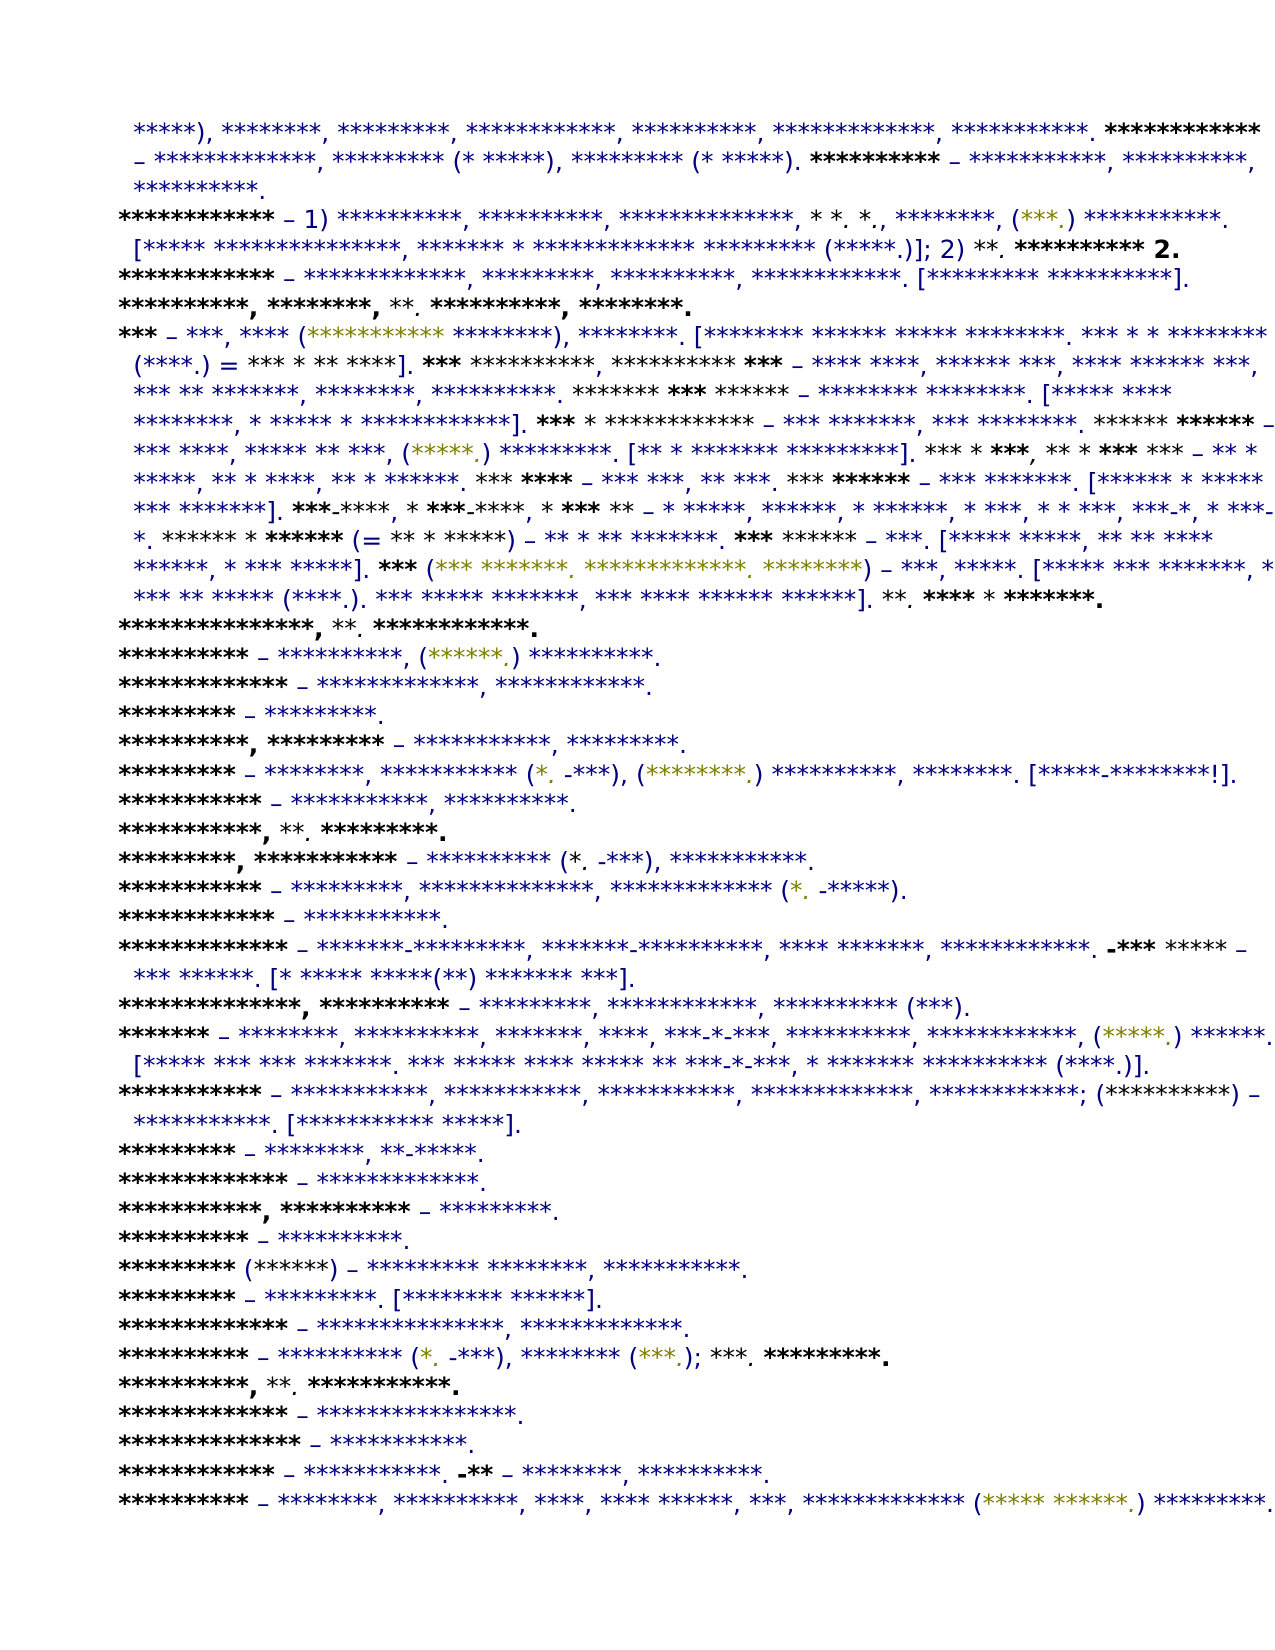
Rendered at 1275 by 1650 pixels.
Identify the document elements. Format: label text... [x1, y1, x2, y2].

text ********** – **********. [118, 1226, 1275, 1256]
text ******* – ********, **********, *******, ****, ***-*-***, **********, ************, (*****.) ******. [***** *** *** *******. *** ***** **** ***** ** ***-*-***, * ******* ********** (****.)]. [118, 1022, 1275, 1081]
text ********** – ********** (*. -***), ******** (***.); ***. *********. [118, 1343, 1275, 1372]
text **********, **. ***********. [118, 1372, 1275, 1401]
text *****), ********, *********, ************, **********, *************, ***********. ************ – *************, ********* (* *****), ********* (* *****). ********** – ***********, **********, **********. [118, 118, 1275, 206]
text **************, ********** – *********, ************, ********** (***). [118, 993, 1275, 1022]
text *** – ***, **** (*********** ********), ********. [******** ****** ***** ********. *** * * ******** (****.) = *** * ** ****]. *** **********, ********** *** – **** ****, ****** ***, **** ****** ***, *** ** *******, ********, **********. ******* *** ****** – ******** ********. [***** **** ********, * ***** * ************]. *** * ************ – *** *******, *** ********. ****** ****** – *** ****, ***** ** ***, (*****.) *********. [** * ******* *********]. *** * ***, ** * *** *** – ** * *****, ** * ****, ** * ******. *** **** – *** ***, ** ***. *** ****** – *** *******. [****** * ***** *** *******]. ***-****, * ***-****, * *** ** – * *****, ******, * ******, * ***, * * ***, ***-*, * ***-*. ****** * ****** (= ** * *****) – ** * ** *******. *** ****** – ***. [***** *****, ** ** **** ******, * *** *****]. *** (*** *******. *************. ********) – ***, *****. [***** *** *******, * *** ** ***** (****.). *** ***** *******, *** **** ****** ******]. **. **** * *******. [118, 322, 1275, 614]
text ************* – *******-*********, *******-**********, **** *******, ************. -*** ***** – *** ******. [* ***** *****(**) ******* ***]. [118, 935, 1275, 993]
text ************* – *************, ************. [118, 672, 1275, 701]
text **********, ********, **. **********, ********. [118, 293, 1275, 322]
text ***************, **. ************. [118, 614, 1275, 643]
text ***********, ********** – *********. [118, 1197, 1275, 1226]
text ********** – ********, **********, ****, **** ******, ***, ************* (***** ******.) *********. [118, 1489, 1275, 1518]
text ************* – ****************. [118, 1401, 1275, 1431]
text ********** – **********, (******.) **********. [118, 643, 1275, 672]
text *********** – *********, **************, ************* (*. -*****). [118, 876, 1275, 906]
text ********* – ********, *********** (*. -***), (********.) **********, ********. [*****-********!]. [118, 760, 1275, 789]
text ************ – ***********. -** – ********, **********. [118, 1460, 1275, 1489]
text *********** – ***********, **********. [118, 789, 1275, 818]
text *********** – ***********, ***********, ***********, *************, ************; (**********) – ***********. [*********** *****]. [118, 1081, 1275, 1139]
text ********* – ********, **-*****. [118, 1139, 1275, 1168]
text **********, ********* – ***********, *********. [118, 731, 1275, 760]
text ************* – *************. [118, 1168, 1275, 1197]
text ************ – *************, *********, **********, ************. [********* **********]. [118, 264, 1275, 293]
text *********, *********** – ********** (*. -***), ***********. [118, 847, 1275, 876]
text ********* (******) – ********* ********, ***********. [118, 1256, 1275, 1285]
text ***********, **. *********. [118, 818, 1275, 847]
text ************ – 1) **********, **********, **************, * *. *., ********, (***.) ***********. [***** ***************, ******* * ************* ********* (*****.)]; 2) **. ********** 2. [118, 206, 1275, 264]
text ************ – ***********. [118, 906, 1275, 935]
text ************** – ***********. [118, 1431, 1275, 1460]
text ********* – *********. [******** ******]. [118, 1285, 1275, 1314]
text ********* – *********. [118, 701, 1275, 731]
text ************* – ***************, *************. [118, 1314, 1275, 1343]
